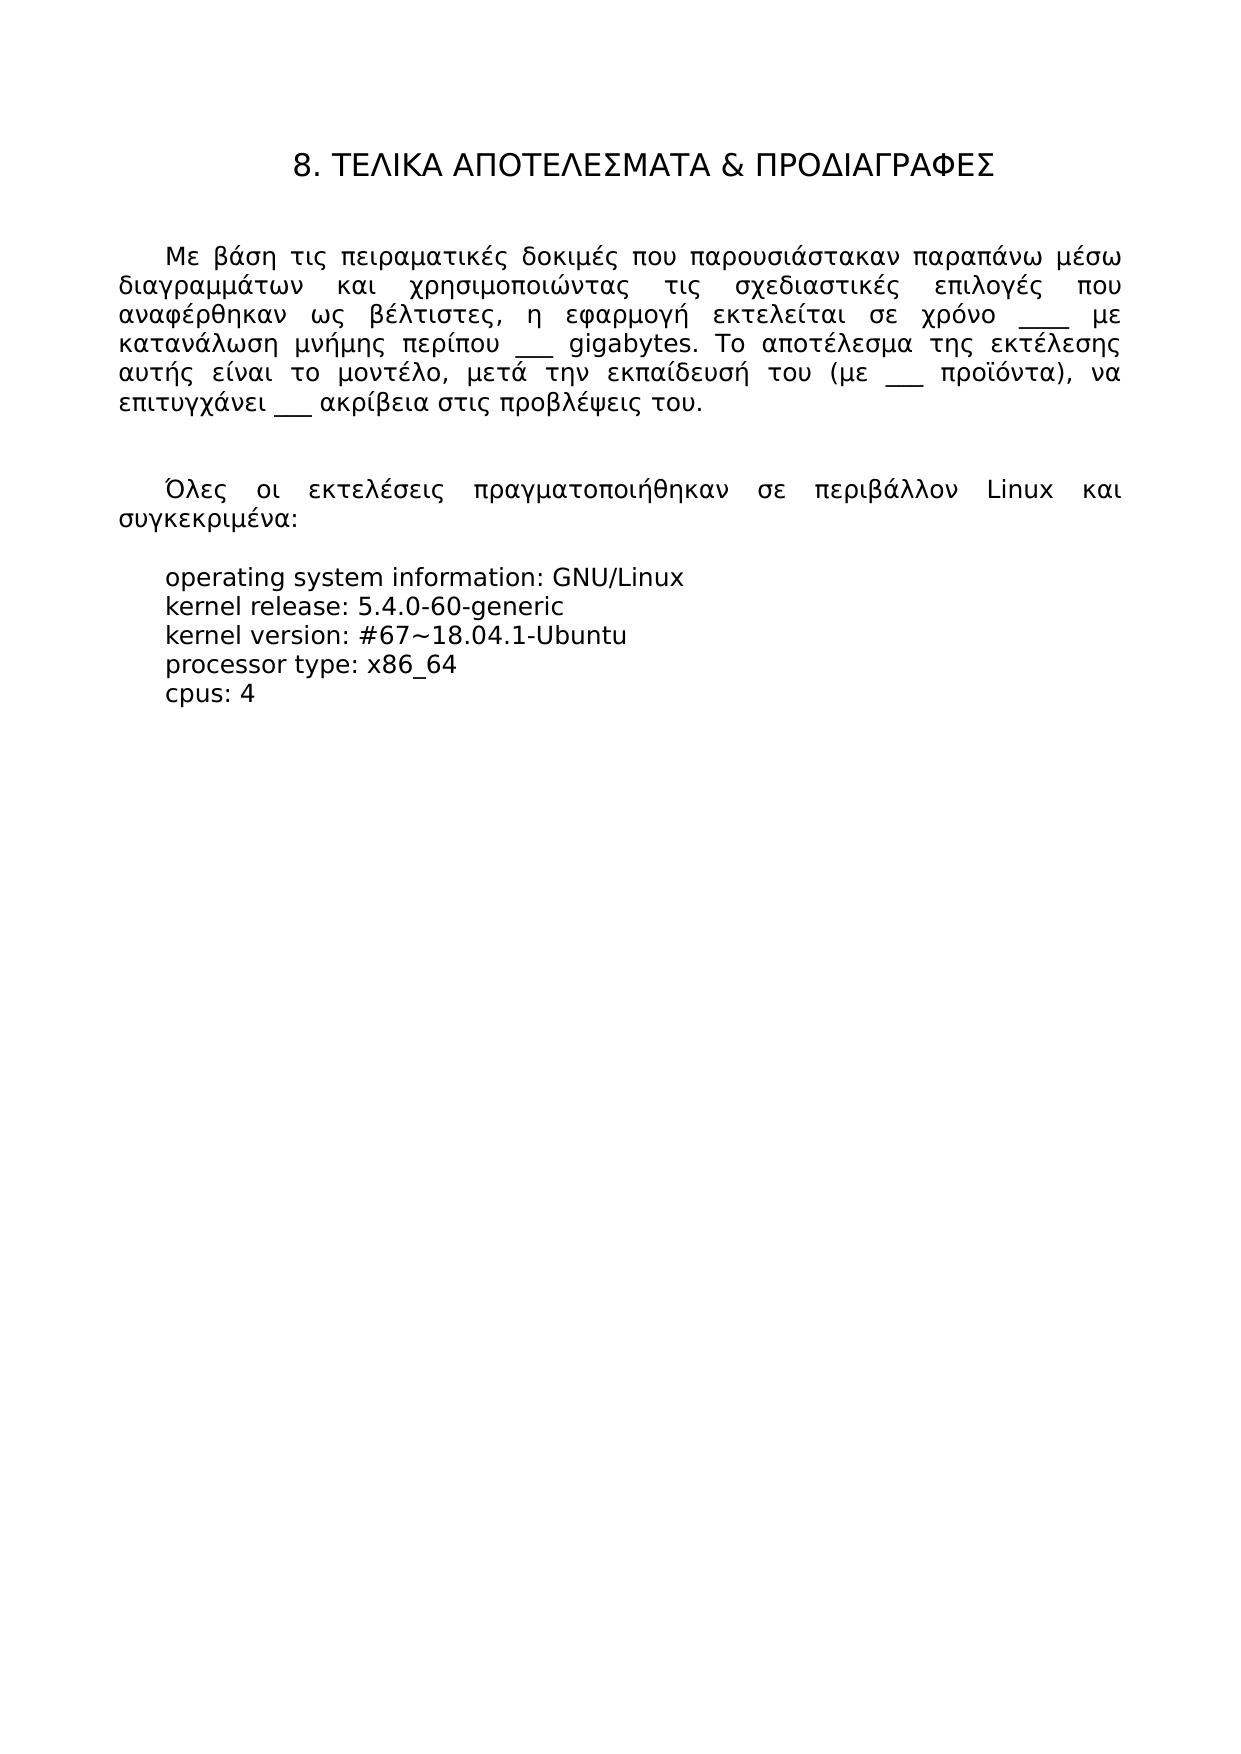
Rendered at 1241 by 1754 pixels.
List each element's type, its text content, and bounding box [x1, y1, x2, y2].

text operating system information: GNU/Linux [118, 563, 1123, 592]
text kernel release: 5.4.0-60-generic [118, 592, 1123, 621]
text processor type: x86_64 [118, 650, 1123, 679]
text kernel version: #67~18.04.1-Ubuntu [118, 621, 1123, 650]
text cpus: 4 [118, 679, 1123, 709]
text Όλες οι εκτελέσεις πραγματοποιήθηκαν σε περιβάλλον Linux και συγκεκριμένα: [118, 475, 1123, 534]
text 8. ΤΕΛΙΚΑ ΑΠΟΤΕΛΕΣΜΑΤΑ & ΠΡΟΔΙΑΓΡΑΦΕΣ [118, 147, 1123, 184]
text Με βάση τις πειραματικές δοκιμές που παρουσιάστακαν παραπάνω μέσω διαγραμμάτων και χρησιμοποιώντας τις σχεδιαστικές επιλογές που αναφέρθηκαν ως βέλτιστες, η εφαρμογή εκτελείται σε χρόνο ____ με κατανάλωση μνήμης περίπου ___ gigabytes. Το αποτέλεσμα της εκτέλεσης αυτής είναι το μοντέλο, μετά την εκπαίδευσή του (με ___ προϊόντα), να επιτυγχάνει ___ ακρίβεια στις προβλέψεις του. [118, 242, 1123, 417]
